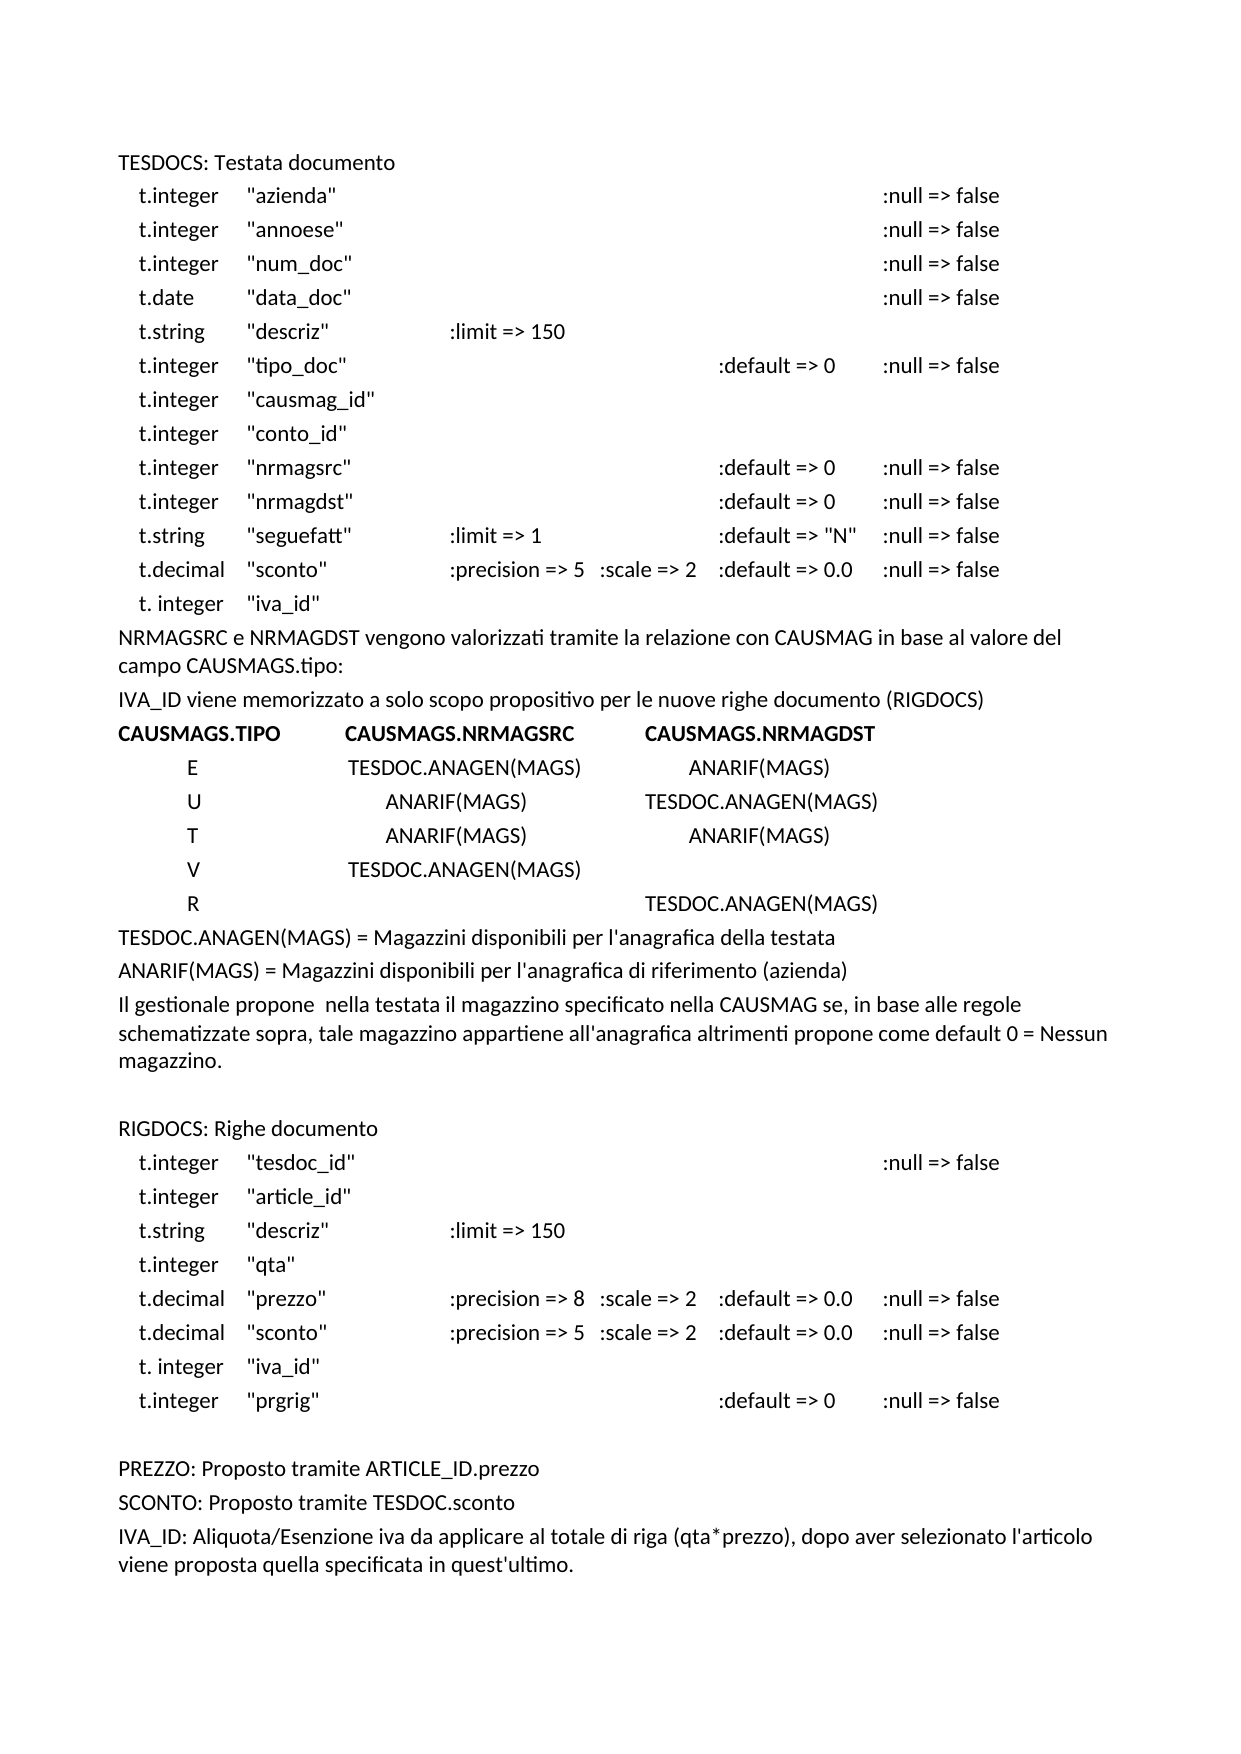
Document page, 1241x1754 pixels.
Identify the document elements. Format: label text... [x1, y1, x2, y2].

text t.decimal "prezzo" :precision => 8 :scale => 2 :default => 0.0 :null => false [118, 1284, 1122, 1312]
text ANARIF(MAGS) = Magazzini disponibili per l'anagrafica di riferimento (azienda) [118, 957, 1122, 985]
text PREZZO: Proposto tramite ARTICLE_ID.prezzo [118, 1454, 1122, 1482]
text SCONTO: Proposto tramite TESDOC.sconto [118, 1488, 1122, 1516]
text t.integer "nrmagdst" :default => 0 :null => false [118, 487, 1122, 515]
text RIGDOCS: Righe documento [118, 1114, 1122, 1143]
text t.integer "annoese" :null => false [118, 216, 1122, 243]
text TESDOC.ANAGEN(MAGS) = Magazzini disponibili per l'anagrafica della testata [118, 923, 1122, 951]
text V TESDOC.ANAGEN(MAGS) [118, 855, 1122, 883]
text t.integer "num_doc" :null => false [118, 249, 1122, 277]
text t.integer "prgrig" :default => 0 :null => false [118, 1386, 1122, 1414]
text t.decimal "sconto" :precision => 5 :scale => 2 :default => 0.0 :null => false [118, 1318, 1122, 1346]
text T ANARIF(MAGS) ANARIF(MAGS) [118, 821, 1122, 849]
text NRMAGSRC e NRMAGDST vengono valorizzati tramite la relazione con CAUSMAG in base al valore del campo CAUSMAGS.tipo: [118, 623, 1122, 679]
text t.integer "conto_id" [118, 419, 1122, 447]
text IVA_ID viene memorizzato a solo scopo propositivo per le nuove righe documento (RIGDOCS) [118, 685, 1122, 713]
text t.integer "nrmagsrc" :default => 0 :null => false [118, 453, 1122, 481]
text t.string "descriz" :limit => 150 [118, 317, 1122, 345]
text t.string "descriz" :limit => 150 [118, 1216, 1122, 1244]
text R TESDOC.ANAGEN(MAGS) [118, 889, 1122, 917]
text TESDOCS: Testata documento [118, 148, 1122, 176]
text CAUSMAGS.TIPO CAUSMAGS.NRMAGSRC CAUSMAGS.NRMAGDST [118, 719, 1122, 747]
text t.integer "tesdoc_id" :null => false [118, 1148, 1122, 1177]
text t.date "data_doc" :null => false [118, 283, 1122, 311]
text t.integer "tipo_doc" :default => 0 :null => false [118, 351, 1122, 379]
text t. integer "iva_id" [118, 1352, 1122, 1380]
text IVA_ID: Aliquota/Esenzione iva da applicare al totale di riga (qta*prezzo), dopo aver selezionato l'articolo viene proposta quella specificata in quest'ultimo. [118, 1522, 1122, 1578]
text t.string "seguefatt" :limit => 1 :default => "N" :null => false [118, 521, 1122, 549]
text t.integer "qta" [118, 1250, 1122, 1278]
text U ANARIF(MAGS) TESDOC.ANAGEN(MAGS) [118, 787, 1122, 815]
text t.integer "azienda" :null => false [118, 182, 1122, 209]
text t.integer "causmag_id" [118, 385, 1122, 413]
text E TESDOC.ANAGEN(MAGS) ANARIF(MAGS) [118, 753, 1122, 781]
text t. integer "iva_id" [118, 589, 1122, 617]
text Il gestionale propone nella testata il magazzino specificato nella CAUSMAG se, in base alle regole schematizzate sopra, tale magazzino appartiene all'anagrafica altrimenti propone come default 0 = Nessun magazzino. [118, 991, 1122, 1075]
text t.integer "article_id" [118, 1182, 1122, 1211]
text t.decimal "sconto" :precision => 5 :scale => 2 :default => 0.0 :null => false [118, 555, 1122, 583]
